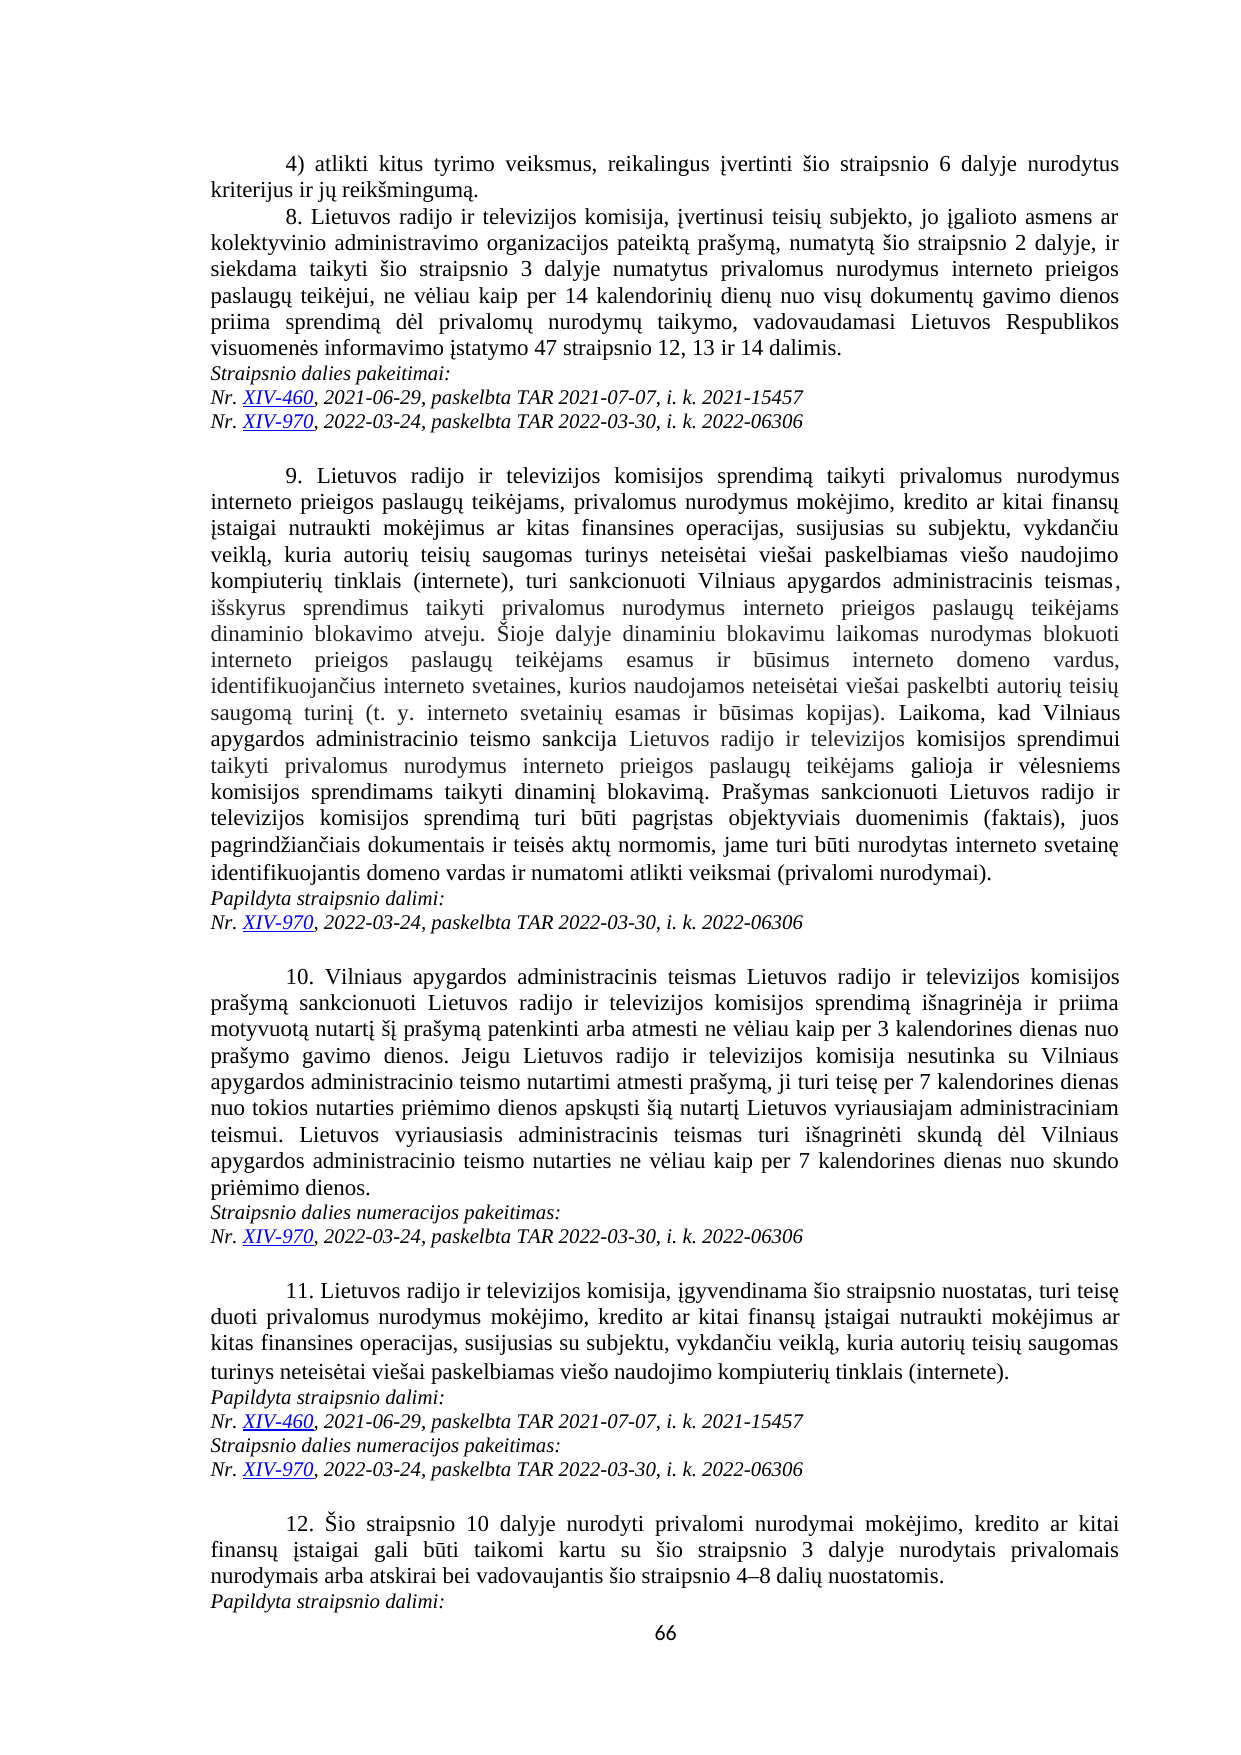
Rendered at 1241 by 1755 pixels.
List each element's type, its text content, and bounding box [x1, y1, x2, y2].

text Nr. XIV-970, 2022-03-24, paskelbta TAR 2022-03-30, i. k. 2022-06306 [210, 1457, 1120, 1481]
text 9. Lietuvos radijo ir televizijos komisijos sprendimą taikyti privalomus nurodymus interneto prieigos paslaugų teikėjams, privalomus nurodymus mokėjimo, kredito ar kitai finansų įstaigai nutraukti mokėjimus ar kitas finansines operacijas, susijusias su subjektu, vykdančiu veiklą, kuria autorių teisių saugomas turinys neteisėtai viešai paskelbiamas viešo naudojimo kompiuterių tinklais (internete), turi sankcionuoti Vilniaus apygardos administracinis teismas, išskyrus sprendimus taikyti privalomus nurodymus interneto prieigos paslaugų teikėjams dinaminio blokavimo atveju. Šioje dalyje dinaminiu blokavimu laikomas nurodymas blokuoti interneto prieigos paslaugų teikėjams esamus ir būsimus interneto domeno vardus, identifikuojančius interneto svetaines, kurios naudojamos neteisėtai viešai paskelbti autorių teisių saugomą turinį (t. y. interneto svetainių esamas ir būsimas kopijas). Laikoma, kad Vilniaus apygardos administracinio teismo sankcija Lietuvos radijo ir televizijos komisijos sprendimui taikyti privalomus nurodymus interneto prieigos paslaugų teikėjams galioja ir vėlesniems komisijos sprendimams taikyti dinaminį blokavimą. Prašymas sankcionuoti Lietuvos radijo ir televizijos komisijos sprendimą turi būti pagrįstas objektyviais duomenimis (faktais), juos pagrindžiančiais dokumentais ir teisės aktų normomis, jame turi būti nurodytas interneto svetainę identifikuojantis domeno vardas ir numatomi atlikti veiksmai (privalomi nurodymai). [210, 462, 1120, 886]
text 10. Vilniaus apygardos administracinis teismas Lietuvos radijo ir televizijos komisijos prašymą sankcionuoti Lietuvos radijo ir televizijos komisijos sprendimą išnagrinėja ir priima motyvuotą nutartį šį prašymą patenkinti arba atmesti ne vėliau kaip per 3 kalendorines dienas nuo prašymo gavimo dienos. Jeigu Lietuvos radijo ir televizijos komisija nesutinka su Vilniaus apygardos administracinio teismo nutartimi atmesti prašymą, ji turi teisę per 7 kalendorines dienas nuo tokios nutarties priėmimo dienos apskųsti šią nutartį Lietuvos vyriausiajam administraciniam teismui. Lietuvos vyriausiasis administracinis teismas turi išnagrinėti skundą dėl Vilniaus apygardos administracinio teismo nutarties ne vėliau kaip per 7 kalendorines dienas nuo skundo priėmimo dienos. [210, 963, 1120, 1200]
text Straipsnio dalies numeracijos pakeitimas: [210, 1433, 1120, 1457]
text 4) atlikti kitus tyrimo veiksmus, reikalingus įvertinti šio straipsnio 6 dalyje nurodytus kriterijus ir jų reikšmingumą. [210, 150, 1120, 203]
text Straipsnio dalies pakeitimai: [210, 361, 1120, 385]
text Nr. XIV-970, 2022-03-24, paskelbta TAR 2022-03-30, i. k. 2022-06306 [210, 910, 1120, 934]
text Straipsnio dalies numeracijos pakeitimas: [210, 1200, 1120, 1224]
text Nr. XIV-460, 2021-06-29, paskelbta TAR 2021-07-07, i. k. 2021-15457 [210, 1409, 1120, 1433]
text Papildyta straipsnio dalimi: [210, 886, 1120, 910]
text Nr. XIV-460, 2021-06-29, paskelbta TAR 2021-07-07, i. k. 2021-15457 [210, 385, 1120, 409]
text 8. Lietuvos radijo ir televizijos komisija, įvertinusi teisių subjekto, jo įgalioto asmens ar kolektyvinio administravimo organizacijos pateiktą prašymą, numatytą šio straipsnio 2 dalyje, ir siekdama taikyti šio straipsnio 3 dalyje numatytus privalomus nurodymus interneto prieigos paslaugų teikėjui, ne vėliau kaip per 14 kalendorinių dienų nuo visų dokumentų gavimo dienos priima sprendimą dėl privalomų nurodymų taikymo, vadovaudamasi Lietuvos Respublikos visuomenės informavimo įstatymo 47 straipsnio 12, 13 ir 14 dalimis. [210, 203, 1120, 361]
text Papildyta straipsnio dalimi: [210, 1384, 1120, 1409]
text 11. Lietuvos radijo ir televizijos komisija, įgyvendinama šio straipsnio nuostatas, turi teisę duoti privalomus nurodymus mokėjimo, kredito ar kitai finansų įstaigai nutraukti mokėjimus ar kitas finansines operacijas, susijusias su subjektu, vykdančiu veiklą, kuria autorių teisių saugomas turinys neteisėtai viešai paskelbiamas viešo naudojimo kompiuterių tinklais (internete). [210, 1277, 1120, 1384]
text Papildyta straipsnio dalimi: [210, 1589, 1120, 1613]
text 12. Šio straipsnio 10 dalyje nurodyti privalomi nurodymai mokėjimo, kredito ar kitai finansų įstaigai gali būti taikomi kartu su šio straipsnio 3 dalyje nurodytais privalomais nurodymais arba atskirai bei vadovaujantis šio straipsnio 4–8 dalių nuostatomis. [210, 1509, 1120, 1589]
text Nr. XIV-970, 2022-03-24, paskelbta TAR 2022-03-30, i. k. 2022-06306 [210, 409, 1120, 433]
text Nr. XIV-970, 2022-03-24, paskelbta TAR 2022-03-30, i. k. 2022-06306 [210, 1224, 1120, 1248]
